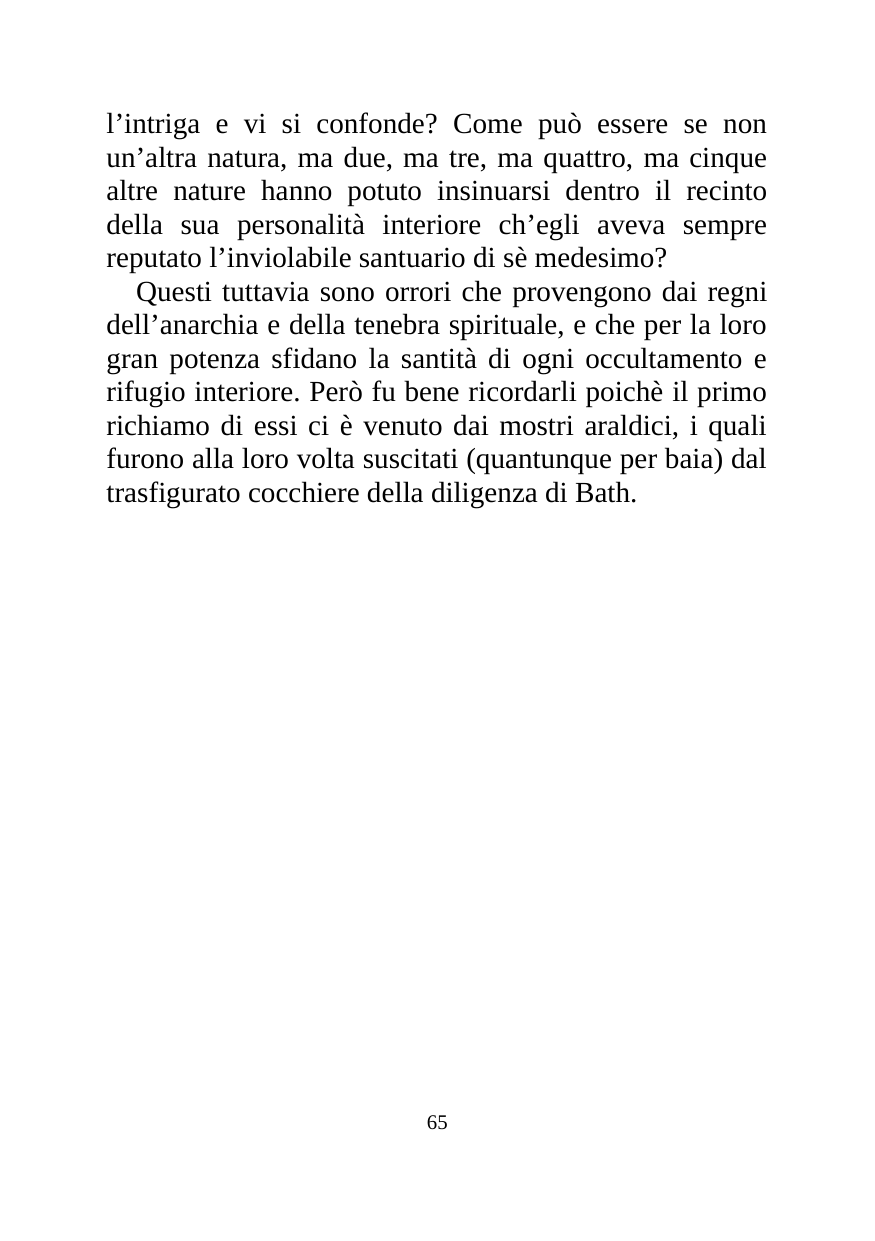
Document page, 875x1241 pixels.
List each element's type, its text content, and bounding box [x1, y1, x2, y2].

text l’intriga e vi si confonde? Come può essere se non un’altra natura, ma due, ma tre, ma quattro, ma cinque altre nature hanno potuto insinuarsi dentro il recinto della sua personalità interiore ch’egli aveva sempre reputato l’inviolabile santuario di sè medesimo? [106, 106, 768, 274]
text Questi tuttavia sono orrori che provengono dai regni dell’anarchia e della tenebra spirituale, e che per la loro gran potenza sfidano la santità di ogni occultamento e rifugio interiore. Però fu bene ricordarli poichè il primo richiamo di essi ci è venuto dai mostri araldici, i quali furono alla loro volta suscitati (quantunque per baia) dal trasfigurato cocchiere della diligenza di Bath. [106, 274, 768, 509]
